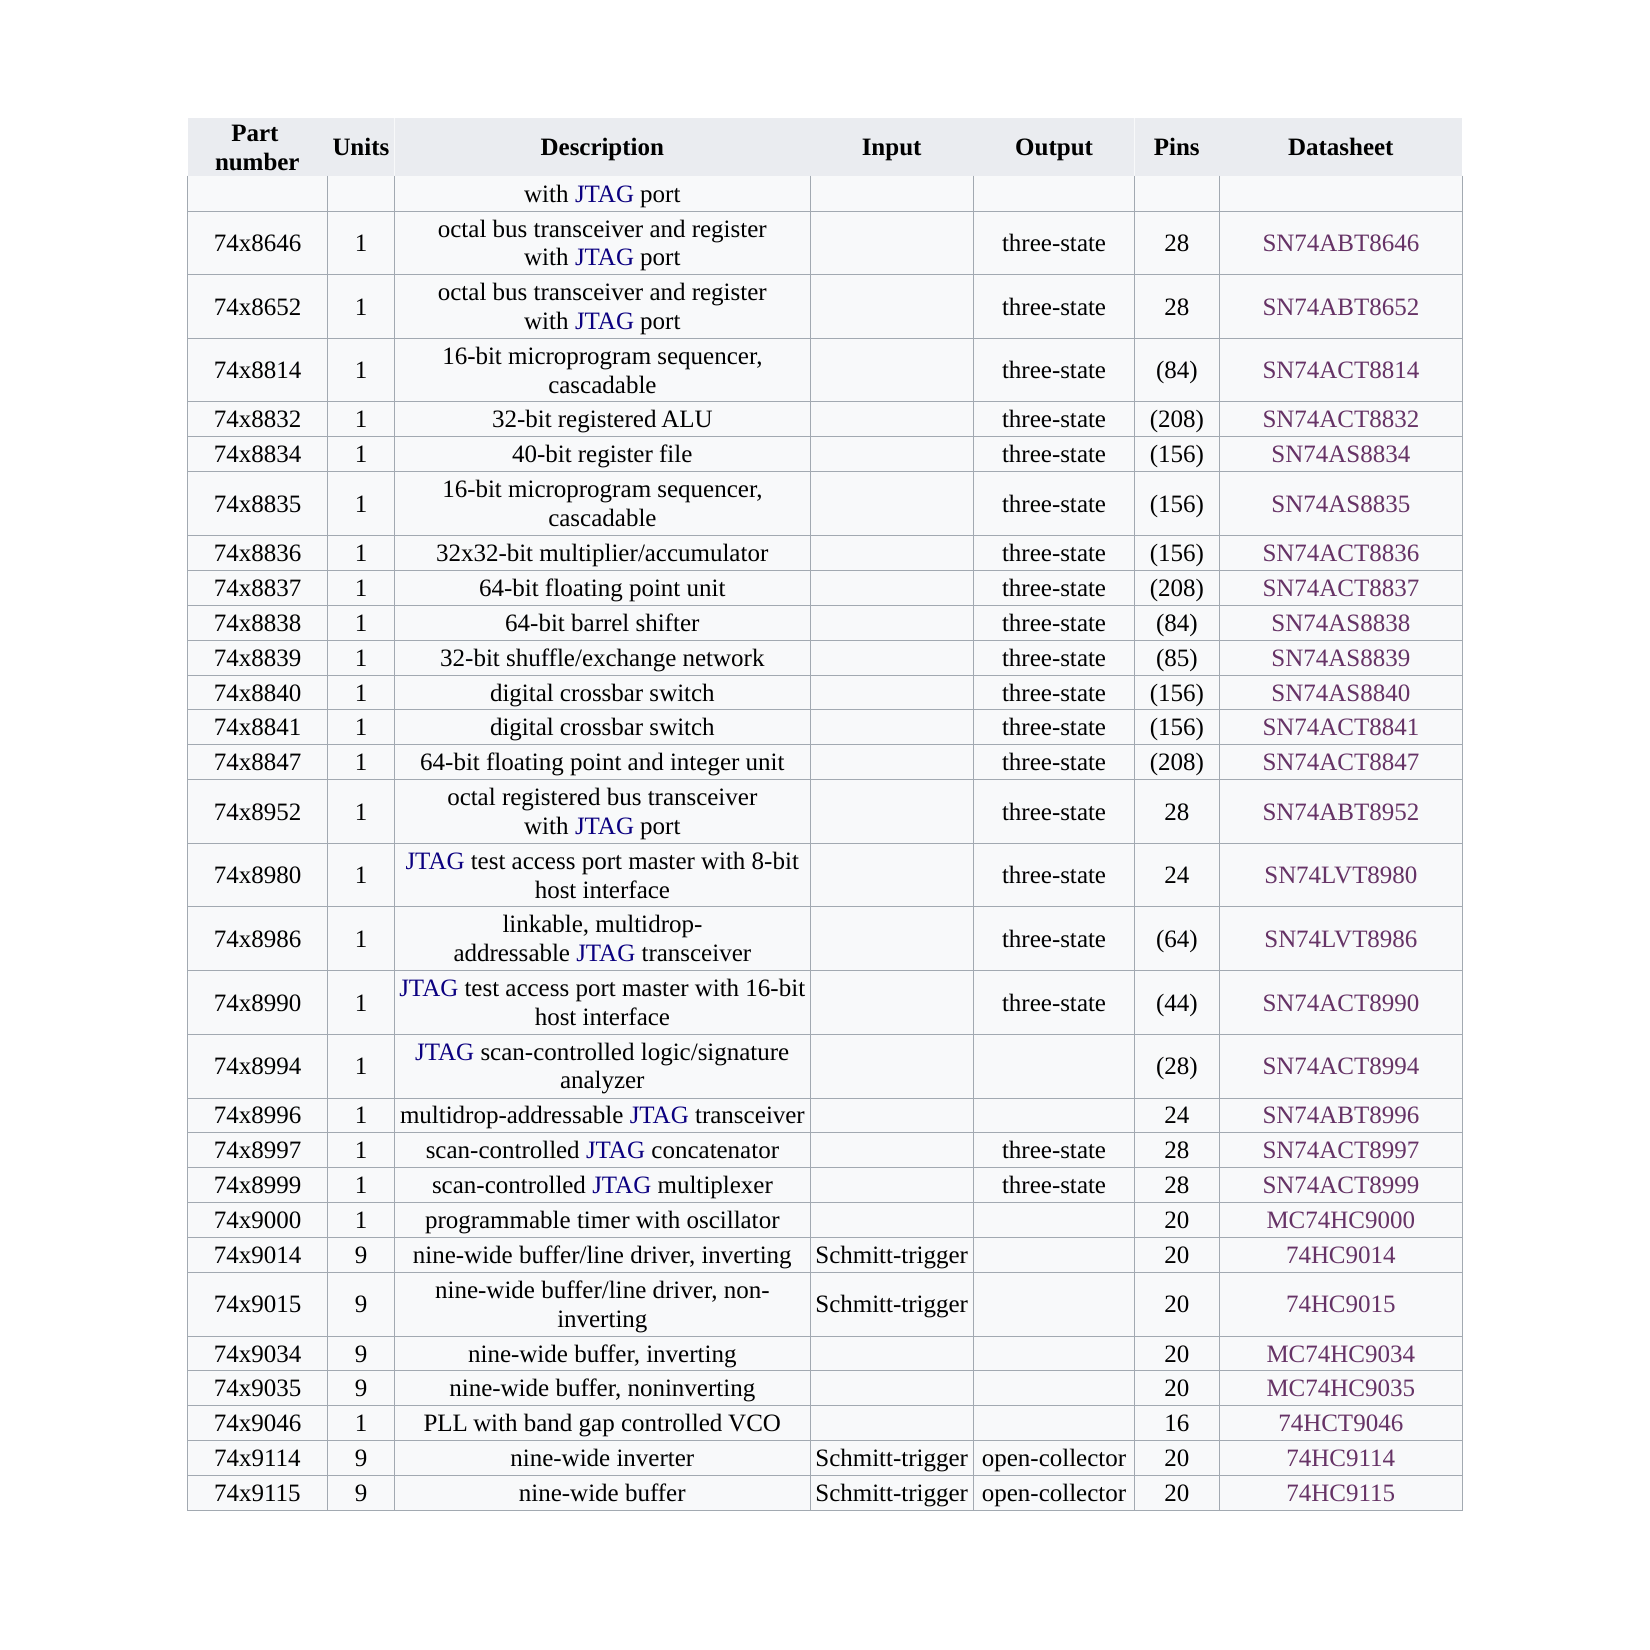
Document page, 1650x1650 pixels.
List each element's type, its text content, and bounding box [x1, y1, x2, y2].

table_cell 16-bit microprogram sequencer, cascadable [395, 339, 810, 401]
table_cell (156) [1135, 710, 1219, 744]
table_cell three-state [974, 536, 1134, 570]
table_cell three-state [974, 907, 1134, 970]
table_cell linkable, multidrop-addressable JTAG transceiver [395, 907, 810, 970]
table_cell 74HC9015 [1220, 1273, 1462, 1336]
table_cell (156) [1135, 536, 1219, 570]
table_cell octal bus transceiver and register with JTAG port [395, 275, 810, 338]
table_cell SN74ACT8999 [1220, 1168, 1462, 1202]
table_cell 74x8952 [188, 780, 327, 843]
table_cell [811, 339, 973, 401]
table_cell scan-controlled JTAG concatenator [395, 1133, 810, 1167]
table_cell 74HCT9046 [1220, 1406, 1462, 1440]
table_cell (85) [1135, 641, 1219, 674]
table_cell 9 [328, 1337, 394, 1370]
table_cell three-state [974, 339, 1134, 401]
table_cell [811, 1133, 973, 1167]
table_header Units [327, 118, 394, 176]
table_cell 74x9034 [188, 1337, 327, 1370]
table_cell SN74AS8838 [1220, 606, 1462, 639]
table_cell JTAG test access port master with 16-bit host interface [395, 971, 810, 1034]
table_cell 64-bit floating point and integer unit [395, 745, 810, 779]
table_cell MC74HC9034 [1220, 1337, 1462, 1370]
table_cell SN74LVT8980 [1220, 844, 1462, 906]
table_cell (84) [1135, 606, 1219, 639]
table_cell 74x8832 [188, 402, 327, 436]
table_cell 74x8986 [188, 907, 327, 970]
table_cell 74x8646 [188, 212, 327, 274]
table_cell 1 [328, 1035, 394, 1097]
table_cell (28) [1135, 1035, 1219, 1097]
table_cell [811, 437, 973, 471]
table_cell (84) [1135, 339, 1219, 401]
table_cell Schmitt-trigger [811, 1441, 973, 1475]
table_cell [811, 676, 973, 709]
table_cell 64-bit barrel shifter [395, 606, 810, 639]
table_cell [974, 1273, 1134, 1336]
table_cell 74HC9014 [1220, 1238, 1462, 1272]
table_cell 40-bit register file [395, 437, 810, 471]
table_cell 1 [328, 212, 394, 274]
table_cell SN74ACT8836 [1220, 536, 1462, 570]
table_cell [974, 1238, 1134, 1272]
table_cell three-state [974, 212, 1134, 274]
table_cell digital crossbar switch [395, 676, 810, 709]
table_cell SN74AS8835 [1220, 472, 1462, 535]
table_header Part number [188, 118, 327, 176]
table_cell [188, 176, 327, 211]
table_cell programmable timer with oscillator [395, 1203, 810, 1237]
table_cell SN74AS8840 [1220, 676, 1462, 709]
table_cell 1 [328, 710, 394, 744]
table_cell [811, 1099, 973, 1132]
table_cell three-state [974, 472, 1134, 535]
table_cell [811, 176, 973, 211]
table_cell three-state [974, 1133, 1134, 1167]
table_cell three-state [974, 641, 1134, 674]
table_cell 74x9014 [188, 1238, 327, 1272]
table_cell [1220, 176, 1462, 211]
table_cell [811, 606, 973, 639]
table_cell [811, 1371, 973, 1405]
table_cell [811, 275, 973, 338]
table_cell 74x8999 [188, 1168, 327, 1202]
table_cell 16-bit microprogram sequencer, cascadable [395, 472, 810, 535]
table_cell 74x8836 [188, 536, 327, 570]
table_cell 74x8990 [188, 971, 327, 1034]
table_cell 24 [1135, 1099, 1219, 1132]
table_cell [811, 1203, 973, 1237]
table_cell [811, 641, 973, 674]
table_cell 32x32-bit multiplier/accumulator [395, 536, 810, 570]
table_cell three-state [974, 1168, 1134, 1202]
table_cell three-state [974, 971, 1134, 1034]
table_cell 74x8834 [188, 437, 327, 471]
table_cell 1 [328, 641, 394, 674]
table_cell [811, 907, 973, 970]
table_cell 20 [1135, 1273, 1219, 1336]
table_cell 20 [1135, 1371, 1219, 1405]
table_cell 9 [328, 1476, 394, 1510]
table_cell open-collector [974, 1476, 1134, 1510]
table_cell [811, 710, 973, 744]
table_cell 28 [1135, 275, 1219, 338]
table_cell SN74ACT8841 [1220, 710, 1462, 744]
table_header Description [395, 118, 810, 176]
table_cell 28 [1135, 1133, 1219, 1167]
table_cell open-collector [974, 1441, 1134, 1475]
table_cell with JTAG port [395, 176, 810, 211]
table_cell 74x9114 [188, 1441, 327, 1475]
table_header Output [973, 118, 1134, 176]
table_cell 20 [1135, 1441, 1219, 1475]
table_cell (156) [1135, 676, 1219, 709]
table_cell 28 [1135, 780, 1219, 843]
table_cell 1 [328, 907, 394, 970]
table_cell 74x8847 [188, 745, 327, 779]
table_cell [811, 971, 973, 1034]
table_cell JTAG scan-controlled logic/signature analyzer [395, 1035, 810, 1097]
table_cell three-state [974, 275, 1134, 338]
table_cell 1 [328, 676, 394, 709]
table_cell (64) [1135, 907, 1219, 970]
table_cell SN74AS8839 [1220, 641, 1462, 674]
table_cell SN74ABT8652 [1220, 275, 1462, 338]
table_cell 74x8839 [188, 641, 327, 674]
table_cell 20 [1135, 1238, 1219, 1272]
table_cell [811, 1035, 973, 1097]
table_cell Schmitt-trigger [811, 1476, 973, 1510]
table_cell SN74ACT8814 [1220, 339, 1462, 401]
table_cell (208) [1135, 571, 1219, 605]
table_cell octal registered bus transceiver with JTAG port [395, 780, 810, 843]
table_cell Schmitt-trigger [811, 1238, 973, 1272]
table_cell [974, 1406, 1134, 1440]
table_cell SN74ACT8832 [1220, 402, 1462, 436]
table_cell three-state [974, 437, 1134, 471]
table_cell 74x9035 [188, 1371, 327, 1405]
table_cell [974, 1099, 1134, 1132]
table_cell 1 [328, 1406, 394, 1440]
table_cell SN74ACT8990 [1220, 971, 1462, 1034]
table_cell 74x9000 [188, 1203, 327, 1237]
table_cell SN74ACT8997 [1220, 1133, 1462, 1167]
table_cell [811, 844, 973, 906]
table_cell (44) [1135, 971, 1219, 1034]
table_cell PLL with band gap controlled VCO [395, 1406, 810, 1440]
table_cell 9 [328, 1238, 394, 1272]
table_cell Schmitt-trigger [811, 1273, 973, 1336]
table_cell 24 [1135, 844, 1219, 906]
table_cell three-state [974, 571, 1134, 605]
table_cell 74x8652 [188, 275, 327, 338]
table_cell SN74ACT8837 [1220, 571, 1462, 605]
table_cell [974, 1371, 1134, 1405]
table_cell MC74HC9000 [1220, 1203, 1462, 1237]
table_cell 1 [328, 571, 394, 605]
table_cell three-state [974, 606, 1134, 639]
table_cell nine-wide buffer [395, 1476, 810, 1510]
table_cell nine-wide buffer, noninverting [395, 1371, 810, 1405]
table_cell 20 [1135, 1476, 1219, 1510]
table_cell 28 [1135, 212, 1219, 274]
table_cell 74x9046 [188, 1406, 327, 1440]
table_cell [1135, 176, 1219, 211]
table_cell 74x8835 [188, 472, 327, 535]
table_header Input [810, 118, 973, 176]
table_cell 1 [328, 437, 394, 471]
table_cell SN74ACT8847 [1220, 745, 1462, 779]
table_cell 32-bit shuffle/exchange network [395, 641, 810, 674]
table_cell JTAG test access port master with 8-bit host interface [395, 844, 810, 906]
table_cell 9 [328, 1273, 394, 1336]
table_cell 74x8838 [188, 606, 327, 639]
table_header Datasheet [1219, 118, 1462, 176]
table_cell three-state [974, 710, 1134, 744]
table_cell [811, 1406, 973, 1440]
table_cell 1 [328, 472, 394, 535]
table_cell [974, 1203, 1134, 1237]
table_cell [811, 1168, 973, 1202]
table_cell 74x8814 [188, 339, 327, 401]
table_cell 1 [328, 1099, 394, 1132]
table_cell three-state [974, 676, 1134, 709]
table_cell 1 [328, 536, 394, 570]
table_header Pins [1135, 118, 1219, 176]
table_cell [811, 212, 973, 274]
table_cell 74HC9115 [1220, 1476, 1462, 1510]
table_cell (208) [1135, 745, 1219, 779]
table_cell SN74ABT8646 [1220, 212, 1462, 274]
table_cell (208) [1135, 402, 1219, 436]
table_cell 1 [328, 1168, 394, 1202]
table_cell 74x9015 [188, 1273, 327, 1336]
table_cell 74x9115 [188, 1476, 327, 1510]
table_cell 1 [328, 1133, 394, 1167]
table_cell SN74AS8834 [1220, 437, 1462, 471]
table_cell [811, 780, 973, 843]
table_cell 32-bit registered ALU [395, 402, 810, 436]
table_cell (156) [1135, 472, 1219, 535]
table_cell 28 [1135, 1168, 1219, 1202]
table_cell 1 [328, 402, 394, 436]
table_cell 1 [328, 339, 394, 401]
table_cell octal bus transceiver and register with JTAG port [395, 212, 810, 274]
table_cell SN74ABT8952 [1220, 780, 1462, 843]
table_cell 74x8994 [188, 1035, 327, 1097]
table_cell [811, 536, 973, 570]
table_cell 9 [328, 1441, 394, 1475]
table_cell 1 [328, 745, 394, 779]
table_cell [811, 571, 973, 605]
table_cell [811, 402, 973, 436]
table_cell 74x8980 [188, 844, 327, 906]
table_cell three-state [974, 844, 1134, 906]
table_cell 74HC9114 [1220, 1441, 1462, 1475]
table_cell 74x8996 [188, 1099, 327, 1132]
table_cell nine-wide buffer/line driver, inverting [395, 1238, 810, 1272]
table_cell 9 [328, 1371, 394, 1405]
table_cell SN74ABT8996 [1220, 1099, 1462, 1132]
table_cell 1 [328, 275, 394, 338]
table_cell SN74LVT8986 [1220, 907, 1462, 970]
table_cell [811, 472, 973, 535]
table_cell 74x8841 [188, 710, 327, 744]
table_cell nine-wide inverter [395, 1441, 810, 1475]
table_cell three-state [974, 402, 1134, 436]
table_cell [811, 745, 973, 779]
table_cell 74x8997 [188, 1133, 327, 1167]
table_cell [328, 176, 394, 211]
table_cell three-state [974, 745, 1134, 779]
table_cell nine-wide buffer, inverting [395, 1337, 810, 1370]
table_cell nine-wide buffer/line driver, non-inverting [395, 1273, 810, 1336]
table_cell 64-bit floating point unit [395, 571, 810, 605]
table_cell digital crossbar switch [395, 710, 810, 744]
table_cell multidrop-addressable JTAG transceiver [395, 1099, 810, 1132]
table_cell 20 [1135, 1337, 1219, 1370]
table_cell (156) [1135, 437, 1219, 471]
table_cell 1 [328, 844, 394, 906]
table_cell 1 [328, 780, 394, 843]
table_cell 20 [1135, 1203, 1219, 1237]
table_cell 1 [328, 971, 394, 1034]
table_cell 74x8840 [188, 676, 327, 709]
table_cell scan-controlled JTAG multiplexer [395, 1168, 810, 1202]
table_cell 74x8837 [188, 571, 327, 605]
table_cell 1 [328, 606, 394, 639]
table_cell [974, 1035, 1134, 1097]
table_cell three-state [974, 780, 1134, 843]
table_cell [811, 1337, 973, 1370]
table_cell [974, 176, 1134, 211]
table_cell 1 [328, 1203, 394, 1237]
table_cell MC74HC9035 [1220, 1371, 1462, 1405]
table_cell [974, 1337, 1134, 1370]
table_cell SN74ACT8994 [1220, 1035, 1462, 1097]
table_cell 16 [1135, 1406, 1219, 1440]
